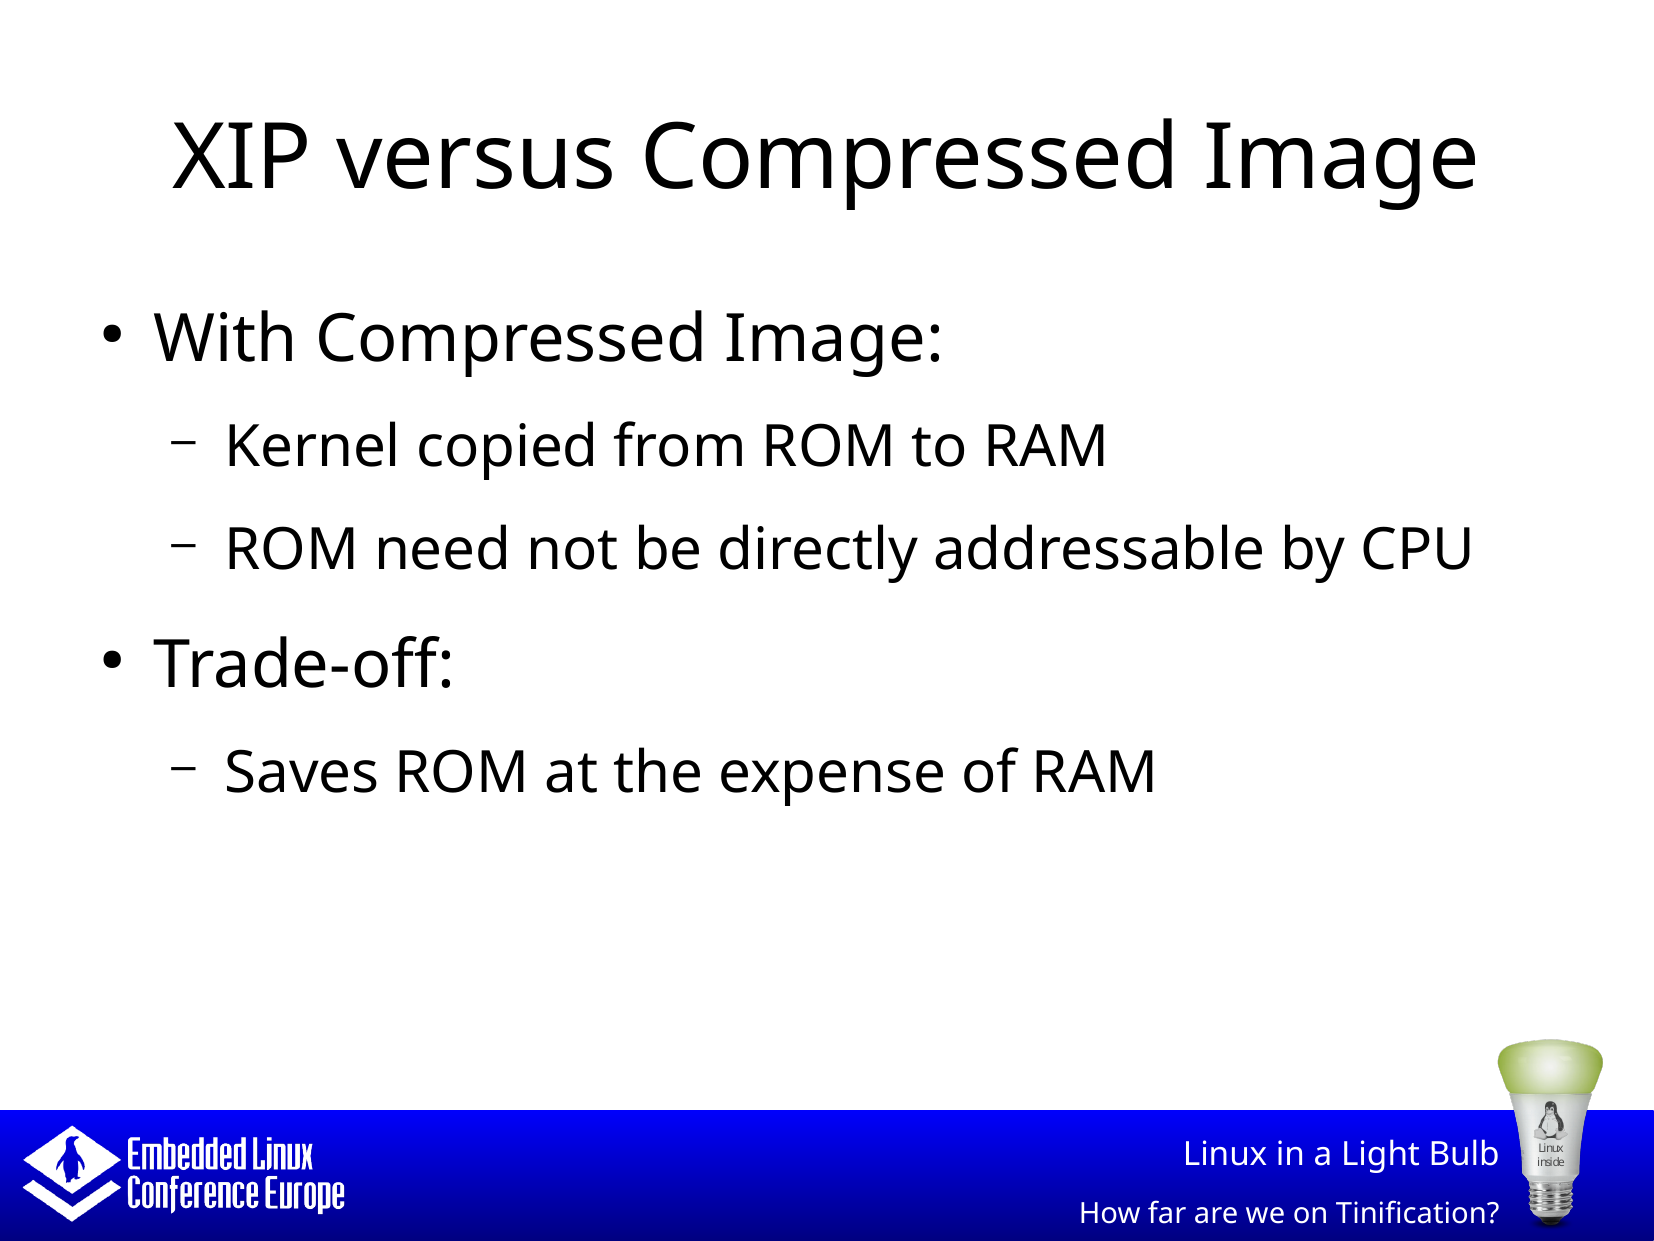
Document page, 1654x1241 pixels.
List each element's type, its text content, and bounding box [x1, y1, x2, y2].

picture [18, 1120, 349, 1226]
list With Compressed Image: Kernel copied from ROM to RAM ROM need not be directly addressable by CPU Trade-off: Saves ROM at the expense of RAM [82, 290, 1571, 1010]
title XIP versus Compressed Image [82, 49, 1571, 257]
